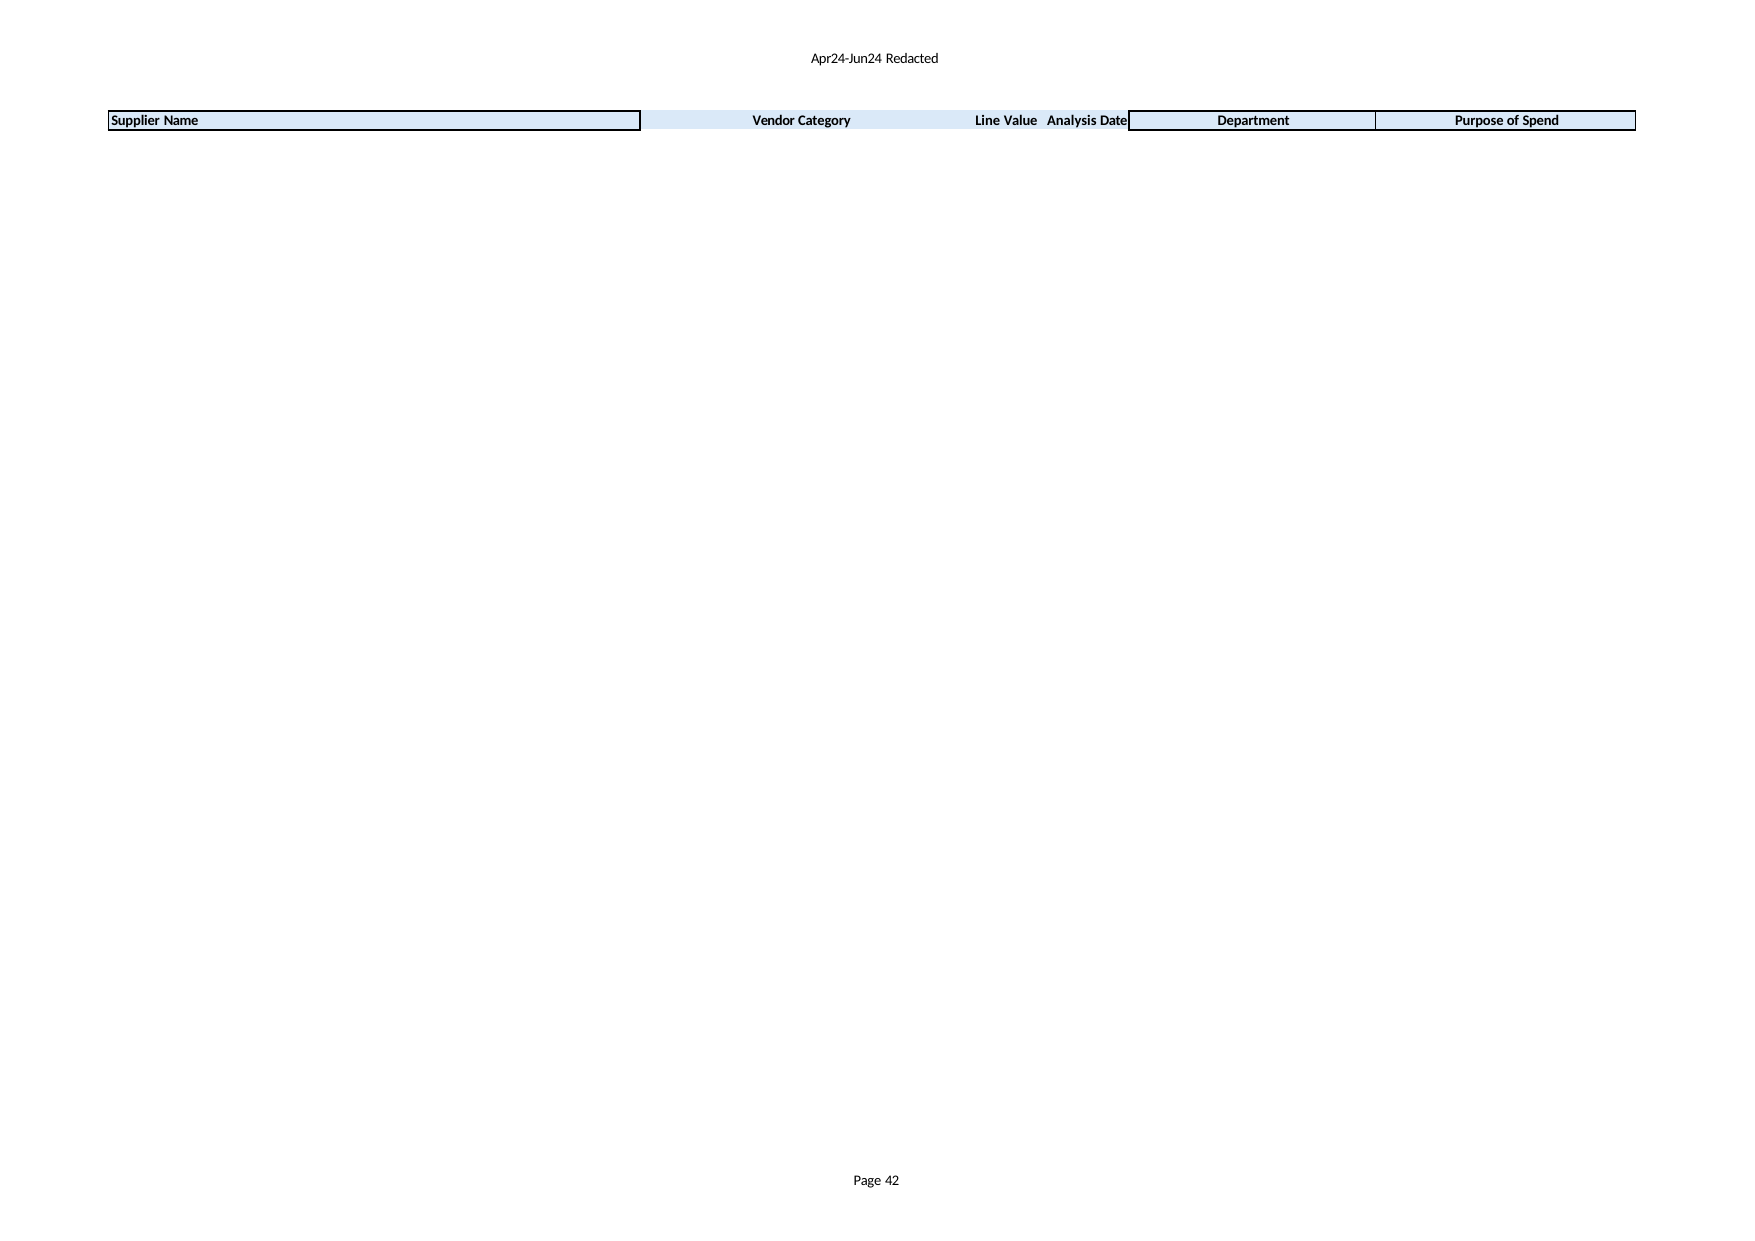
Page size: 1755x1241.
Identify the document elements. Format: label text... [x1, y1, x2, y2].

table_header Vendor Category [641, 110, 957, 129]
table_header Analysis Date [1041, 110, 1128, 129]
table_header Line Value [957, 110, 1041, 129]
table_header Supplier Name [109, 112, 639, 129]
table_header Purpose of Spend [1376, 112, 1635, 129]
table_header Department [1130, 112, 1375, 129]
